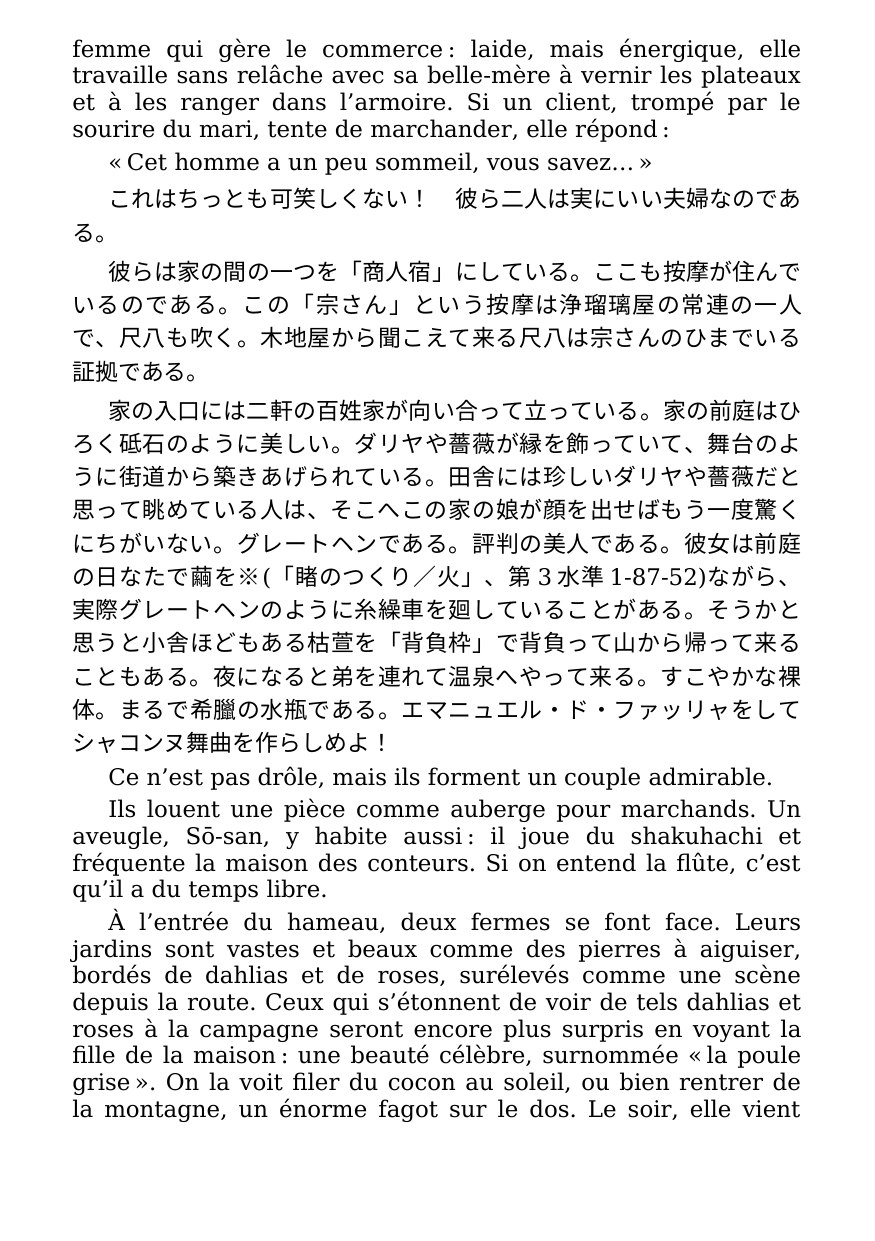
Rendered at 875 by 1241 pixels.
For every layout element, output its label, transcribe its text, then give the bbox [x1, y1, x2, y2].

text 彼らは家の間の一つを「商人宿」にしている。ここも按摩が住んでいるのである。この「宗さん」という按摩は浄瑠璃屋の常連の一人で、尺八も吹く。木地屋から聞こえて来る尺八は宗さんのひまでいる証拠である。 [72, 254, 802, 387]
text « Cet homme a un peu sommeil, vous savez… » [72, 149, 802, 175]
text 家の入口には二軒の百姓家が向い合って立っている。家の前庭はひろく砥石のように美しい。ダリヤや薔薇が縁を飾っていて、舞台のように街道から築きあげられている。田舎には珍しいダリヤや薔薇だと思って眺めている人は、そこへこの家の娘が顔を出せばもう一度驚くにちがいない。グレートヘンである。評判の美人である。彼女は前庭の日なたで繭を※(「睹のつくり／火」、第3水準1-87-52)ながら、実際グレートヘンのように糸繰車を廻していることがある。そうかと思うと小舎ほどもある枯萱を「背負枠」で背負って山から帰って来ることもある。夜になると弟を連れて温泉へやって来る。すこやかな裸体。まるで希臘の水瓶である。エマニュエル・ド・ファッリャをしてシャコンヌ舞曲を作らしめよ！ [72, 392, 802, 758]
text femme qui gère le commerce : laide, mais énergique, elle travaille sans relâche avec sa belle-mère à vernir les plateaux et à les ranger dans l’armoire. Si un client, trompé par le sourire du mari, tente de marchander, elle répond : [72, 36, 802, 143]
text À l’entrée du hameau, deux fermes se font face. Leurs jardins sont vastes et beaux comme des pierres à aiguiser, bordés de dahlias et de roses, surélevés comme une scène depuis la route. Ceux qui s’étonnent de voir de tels dahlias et roses à la campagne seront encore plus surpris en voyant la fille de la maison : une beauté célèbre, surnommée « la poule grise ». On la voit filer du cocon au soleil, ou bien rentrer de la montagne, un énorme fagot sur le dos. Le soir, elle vient [72, 909, 802, 1122]
text Ce n’est pas drôle, mais ils forment un couple admirable. [72, 764, 802, 791]
text Ils louent une pièce comme auberge pour marchands. Un aveugle, Sō-san, y habite aussi : il joue du shakuhachi et fréquente la maison des conteurs. Si on entend la flûte, c’est qu’il a du temps libre. [72, 797, 802, 903]
text これはちっとも可笑しくない！ 彼ら二人は実にいい夫婦なのである。 [72, 181, 802, 248]
